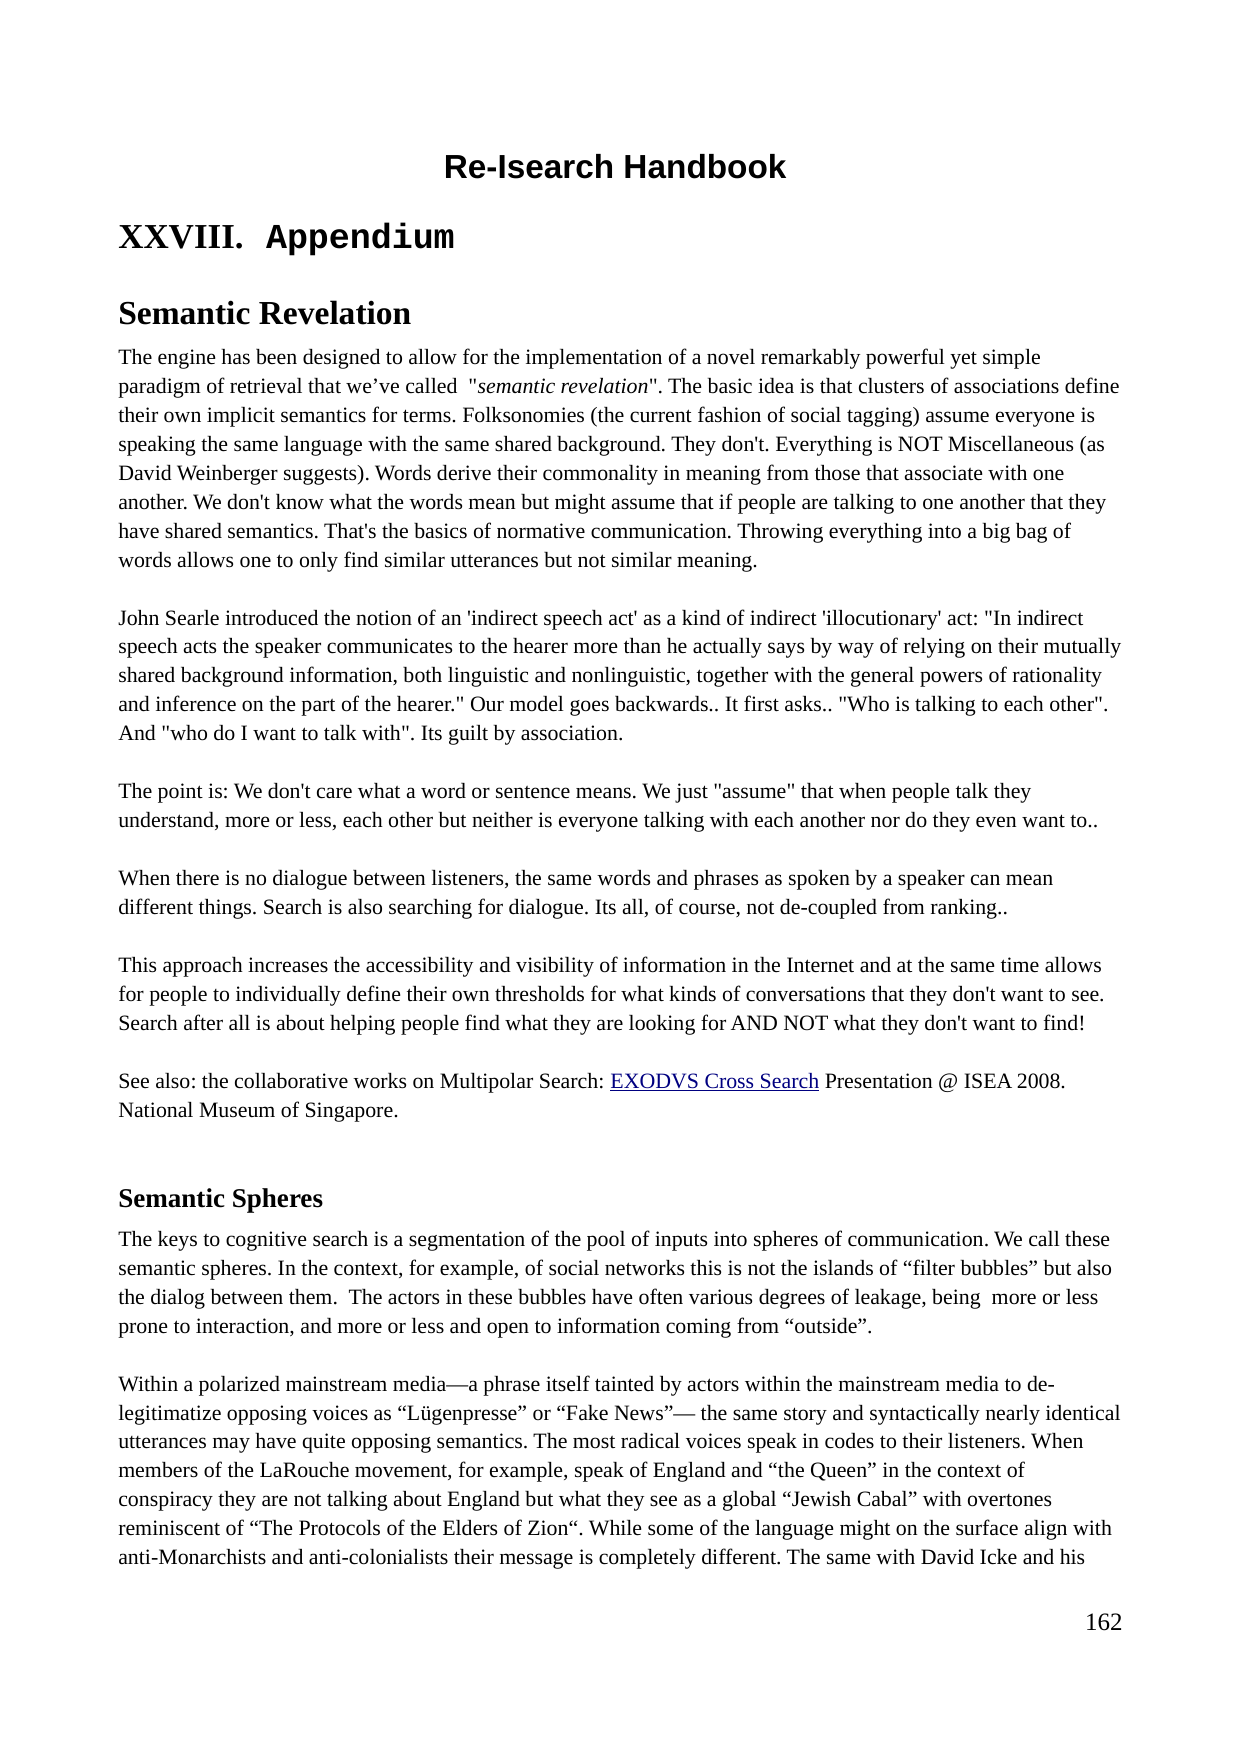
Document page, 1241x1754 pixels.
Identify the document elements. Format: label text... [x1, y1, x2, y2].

subtitle Semantic Revelation [118, 293, 1122, 331]
text John Searle introduced the notion of an 'indirect speech act' as a kind of indirect 'illocutionary' act: "In indirect speech acts the speaker communicates to the hearer more than he actually says by way of relying on their mutually shared background information, both linguistic and nonlinguistic, together with the general powers of rationality and inference on the part of the hearer." Our model goes backwards.. It first asks.. "Who is talking to each other". And "who do I want to talk with". Its guilt by association. [118, 604, 1122, 746]
text This approach increases the accessibility and visibility of information in the Internet and at the same time allows for people to individually define their own thresholds for what kinds of conversations that they don't want to see. Search after all is about helping people find what they are looking for AND NOT what they don't want to find! [118, 923, 1122, 1035]
text When there is no dialogue between listeners, the same words and phrases as spoken by a speaker can mean different things. Search is also searching for dialogue. Its all, of course, not de-coupled from ranking.. [118, 836, 1122, 919]
text The point is: We don't care what a word or sentence means. We just "assume" that when people talk they understand, more or less, each other but neither is everyone talking with each another nor do they even want to.. [118, 778, 1122, 832]
subtitle Appendium [118, 216, 1122, 259]
text The keys to cognitive search is a segmentation of the pool of inputs into spheres of communication. We call these semantic spheres. In the context, for example, of social networks this is not the islands of “filter bubbles” but also the dialog between them. The actors in these bubbles have often various degrees of leakage, being more or less prone to interaction, and more or less and open to information coming from “outside”. [118, 1226, 1122, 1338]
text See also: the collaborative works on Multipolar Search: EXODVS Cross Search Presentation @ ISEA 2008. National Museum of Singapore. [118, 1068, 1122, 1122]
subtitle Semantic Spheres [118, 1182, 1122, 1213]
text Within a polarized mainstream media—a phrase itself tainted by actors within the mainstream media to de-legitimatize opposing voices as “Lügenpresse” or “Fake News”— the same story and syntactically nearly identical utterances may have quite opposing semantics. The most radical voices speak in codes to their listeners. When members of the LaRouche movement, for example, speak of England and “the Queen” in the context of conspiracy they are not talking about England but what they see as a global “Jewish Cabal” with overtones reminiscent of “The Protocols of the Elders of Zion“. While some of the language might on the surface align with anti-Monarchists and anti-colonialists their message is completely different. The same with David Icke and his [118, 1371, 1122, 1569]
text The engine has been designed to allow for the implementation of a novel remarkably powerful yet simple paradigm of retrieval that we’ve called "semantic revelation". The basic idea is that clusters of associations define their own implicit semantics for terms. Folksonomies (the current fashion of social tagging) assume everyone is speaking the same language with the same shared background. They don't. Everything is NOT Miscellaneous (as David Weinberger suggests). Words derive their commonality in meaning from those that associate with one another. We don't know what the words mean but might assume that if people are talking to one another that they have shared semantics. That's the basics of normative communication. Throwing everything into a big bag of words allows one to only find similar utterances but not similar meaning. [118, 344, 1122, 572]
